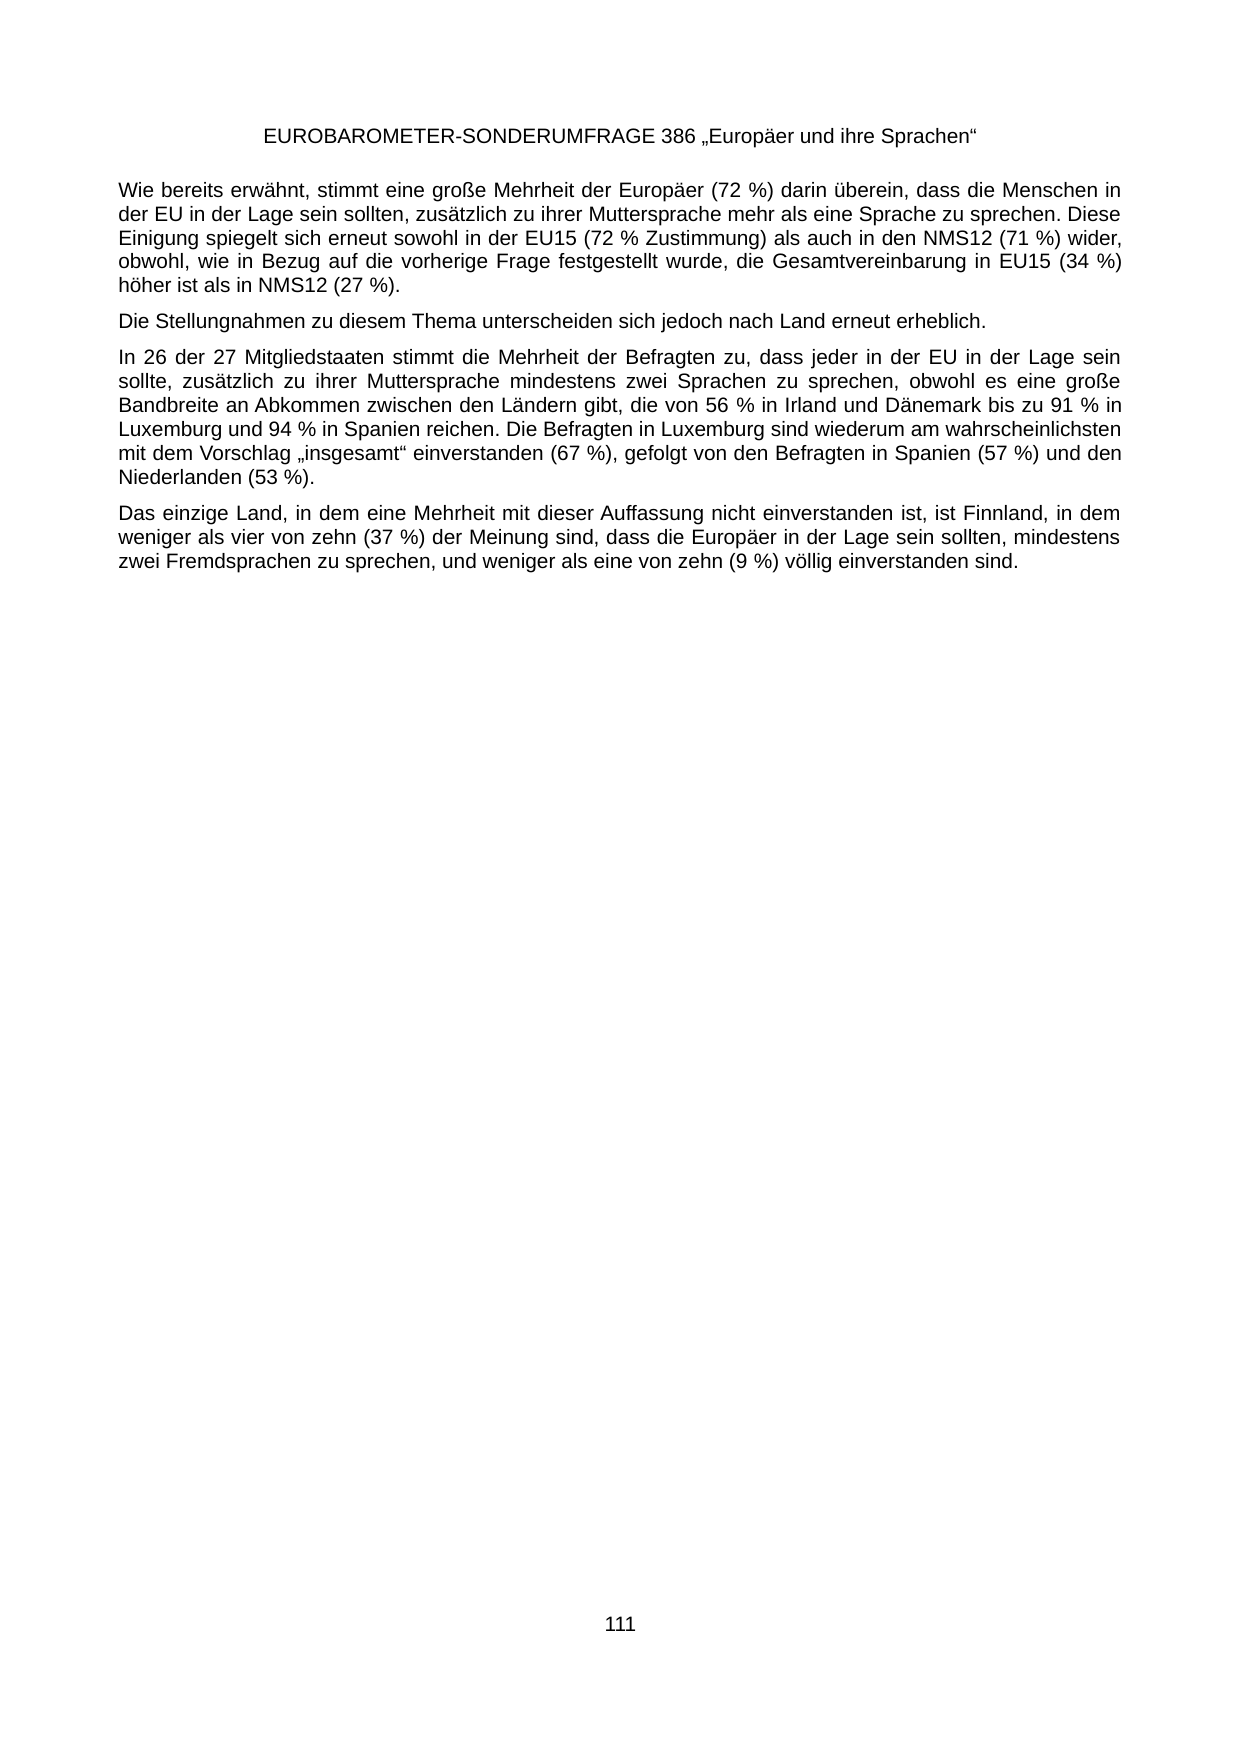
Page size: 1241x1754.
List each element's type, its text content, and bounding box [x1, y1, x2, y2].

text Die Stellungnahmen zu diesem Thema unterscheiden sich jedoch nach Land erneut erheblich. [118, 309, 1122, 333]
text Wie bereits erwähnt, stimmt eine große Mehrheit der Europäer (72 %) darin überein, dass die Menschen in der EU in der Lage sein sollten, zusätzlich zu ihrer Muttersprache mehr als eine Sprache zu sprechen. Diese Einigung spiegelt sich erneut sowohl in der EU15 (72 % Zustimmung) als auch in den NMS12 (71 %) wider, obwohl, wie in Bezug auf die vorherige Frage festgestellt wurde, die Gesamtvereinbarung in EU15 (34 %) höher ist als in NMS12 (27 %). [118, 177, 1122, 297]
text In 26 der 27 Mitgliedstaaten stimmt die Mehrheit der Befragten zu, dass jeder in der EU in der Lage sein sollte, zusätzlich zu ihrer Muttersprache mindestens zwei Sprachen zu sprechen, obwohl es eine große Bandbreite an Abkommen zwischen den Ländern gibt, die von 56 % in Irland und Dänemark bis zu 91 % in Luxemburg und 94 % in Spanien reichen. Die Befragten in Luxemburg sind wiederum am wahrscheinlichsten mit dem Vorschlag „insgesamt“ einverstanden (67 %), gefolgt von den Befragten in Spanien (57 %) und den Niederlanden (53 %). [118, 345, 1122, 489]
text Das einzige Land, in dem eine Mehrheit mit dieser Auffassung nicht einverstanden ist, ist Finnland, in dem weniger als vier von zehn (37 %) der Meinung sind, dass die Europäer in der Lage sein sollten, mindestens zwei Fremdsprachen zu sprechen, und weniger als eine von zehn (9 %) völlig einverstanden sind. [118, 501, 1122, 572]
